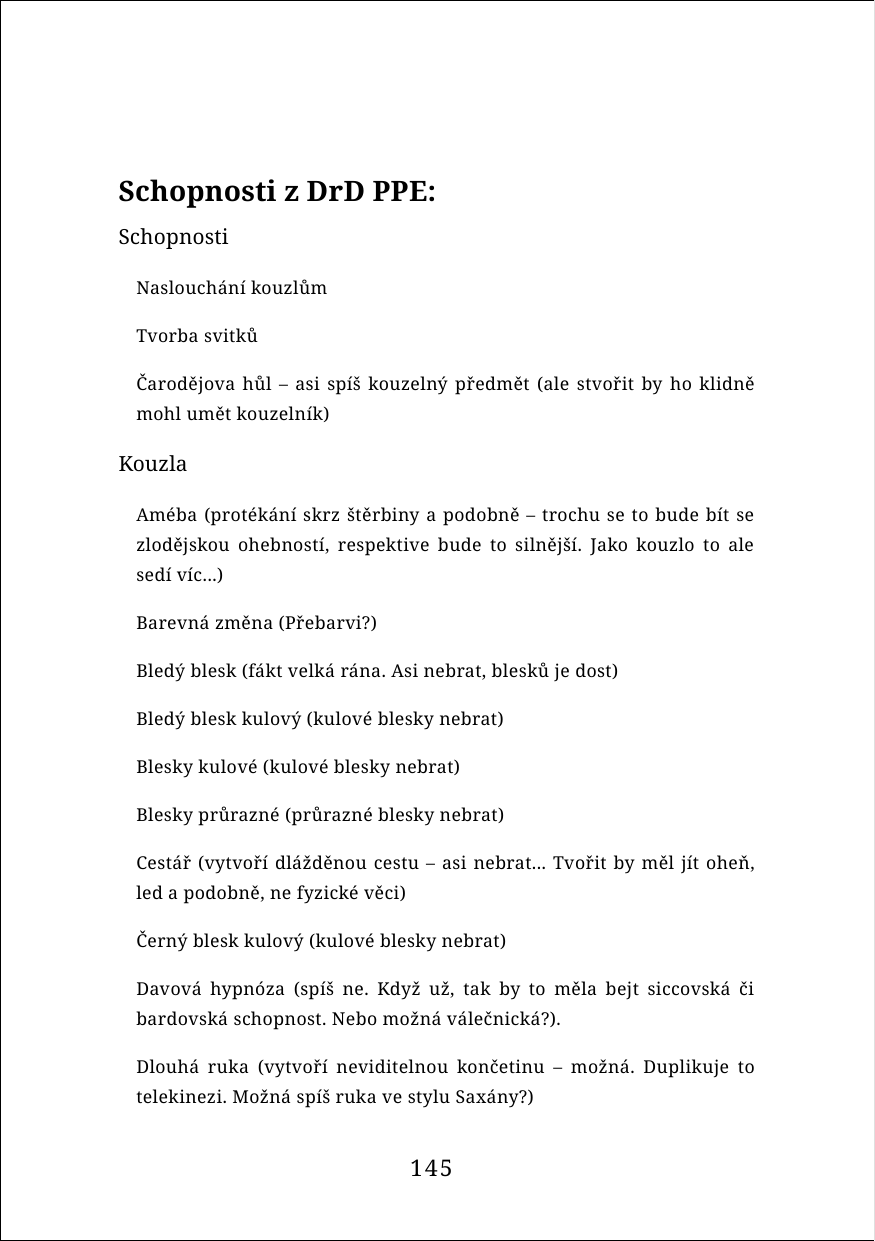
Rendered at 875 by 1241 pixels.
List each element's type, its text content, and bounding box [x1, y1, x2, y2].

subtitle Schopnosti z DrD PPE: [118, 172, 756, 210]
text Schopnosti [118, 222, 756, 250]
text Blesky kulové (kulové blesky nebrat) [136, 754, 756, 778]
text Tvorba svitků [136, 323, 756, 347]
text Bledý blesk (fákt velká rána. Asi nebrat, blesků je dost) [136, 658, 756, 683]
text Améba (protékání skrz štěrbiny a podobně – trochu se to bude bít se zlodějskou ohebností, respektive bude to silnější. Jako kouzlo to ale sedí víc...) [136, 502, 756, 587]
text Kouzla [118, 449, 756, 477]
text Blesky průrazné (průrazné blesky nebrat) [136, 802, 756, 826]
text Čarodějova hůl – asi spíš kouzelný předmět (ale stvořit by ho klidně mohl umět kouzelník) [136, 371, 756, 425]
text Barevná změna (Přebarvi?) [136, 611, 756, 635]
text Černý blesk kulový (kulové blesky nebrat) [136, 928, 756, 952]
text Naslouchání kouzlům [136, 275, 756, 299]
text Cestář (vytvoří dlážděnou cestu – asi nebrat... Tvořit by měl jít oheň, led a podobně, ne fyzické věci) [136, 850, 756, 904]
text Davová hypnóza (spíš ne. Když už, tak by to měla bejt siccovská či bardovská schopnost. Nebo možná válečnická?). [136, 976, 756, 1031]
text Dlouhá ruka (vytvoří neviditelnou končetinu – možná. Duplikuje to telekinezi. Možná spíš ruka ve stylu Saxány?) [136, 1054, 756, 1109]
text Bledý blesk kulový (kulové blesky nebrat) [136, 706, 756, 731]
